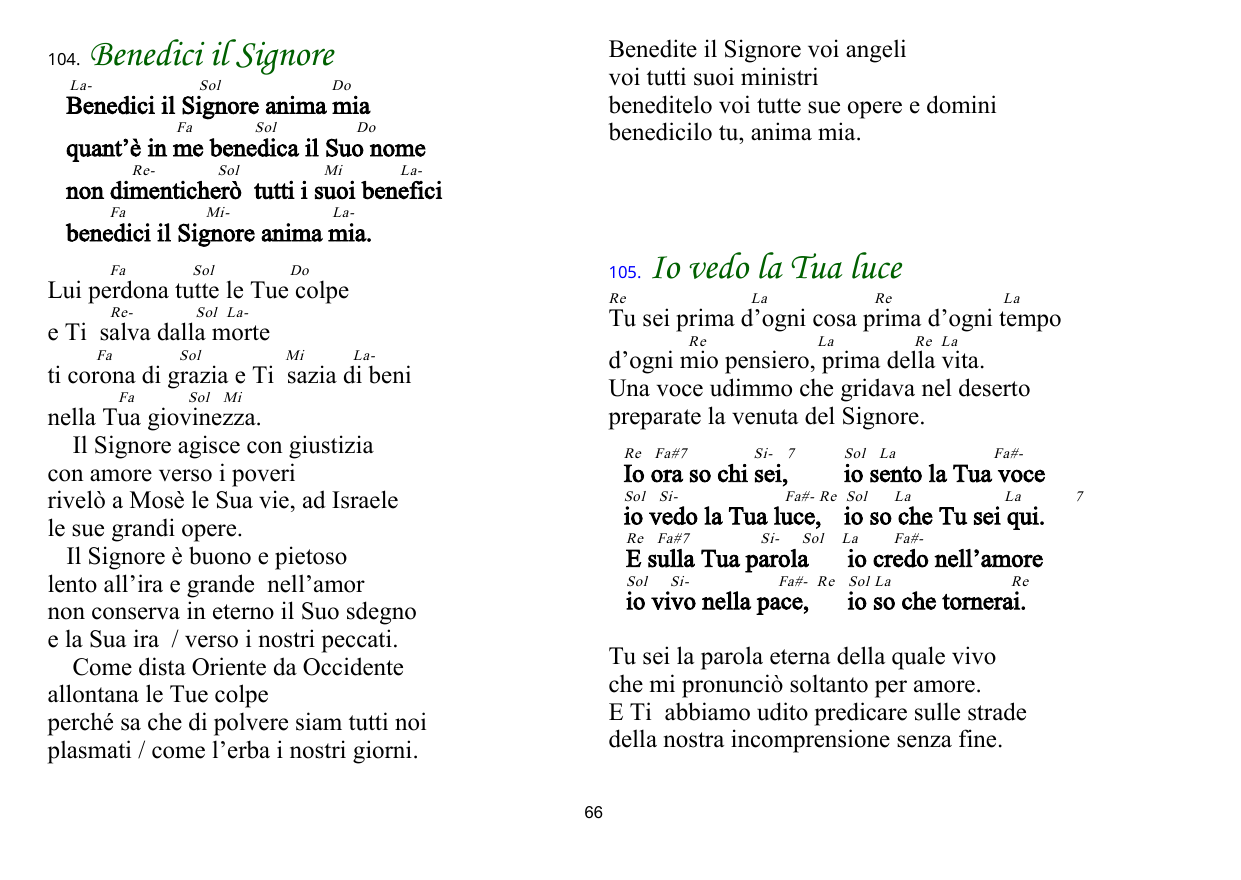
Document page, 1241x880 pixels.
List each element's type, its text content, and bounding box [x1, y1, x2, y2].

text Benedici il Signore anima mia [47, 91, 581, 119]
text Fa Sol Mi La- [47, 346, 581, 361]
text io vivo nella pace, io so che tornerai. [626, 587, 1140, 614]
text Come dista Oriente da Occidente [47, 653, 581, 681]
text Re Fa#7 Si- Sol La Fa#- [626, 529, 1140, 544]
text Re La Re La [608, 289, 1142, 304]
text d’ogni mio pensiero, prima della vita. [608, 347, 1142, 374]
text le sue grandi opere. [47, 514, 581, 542]
text E Ti abbiamo udito predicare sulle strade [608, 698, 1140, 725]
text preparate la venuta del Signore. [608, 402, 1142, 430]
text Sol Si- Fa#- Re Sol La Re [626, 572, 1140, 587]
text io vedo la Tua luce, io so che Tu sei qui. [622, 502, 1140, 529]
text Re- Sol La- [47, 304, 581, 318]
text e la Sua ira / verso i nostri peccati. [47, 625, 581, 653]
text Una voce udimmo che gridava nel deserto [608, 374, 1142, 402]
text Re- Sol Mi La- [47, 161, 581, 176]
text 105. Io vedo la Tua luce [608, 248, 1142, 289]
text benedici il Signore anima mia. [47, 219, 581, 246]
text voi tutti suoi ministri [608, 63, 1142, 91]
text rivelò a Mosè le Sua vie, ad Israele [47, 487, 581, 514]
text non conserva in eterno il Suo sdegno [47, 597, 581, 625]
text Sol Si- Fa#- Re Sol La La 7 [622, 487, 1140, 502]
text che mi pronunciò soltanto per amore. [608, 670, 1142, 698]
text perché sa che di polvere siam tutti noi [47, 708, 581, 736]
text quant’è in me benedica il Suo nome [47, 134, 581, 161]
text Tu sei la parola eterna della quale vivo [608, 642, 1142, 670]
text ti corona di grazia e Ti sazia di beni [47, 361, 581, 389]
text plasmati / come l’erba i nostri giorni. [47, 736, 581, 764]
text con amore verso i poveri [47, 459, 581, 487]
text Fa Sol Do [47, 119, 581, 134]
text Benedite il Signore voi angeli [608, 35, 1142, 63]
text lento all’ira e grande nell’amor [47, 570, 581, 597]
text Lui perdona tutte le Tue colpe [47, 276, 581, 304]
text E sulla Tua parola io credo nell’amore [626, 544, 1140, 572]
text Fa Sol Mi [47, 389, 581, 403]
subtitle Io ora so chi sei, io sento la Tua voce [622, 459, 1140, 487]
text allontana le Tue colpe [47, 681, 581, 708]
text Il Signore è buono e pietoso [47, 542, 581, 570]
text La- Sol Do [47, 76, 581, 91]
text Fa Sol Do [47, 261, 581, 276]
text beneditelo voi tutte sue opere e domini [608, 91, 1142, 118]
text 104. Benedici il Signore [47, 35, 579, 76]
text nella Tua giovinezza. [47, 403, 581, 431]
text Re Fa#7 Si- 7 Sol La Fa#- [622, 444, 1140, 459]
text Il Signore agisce con giustizia [47, 431, 581, 459]
text e Ti salva dalla morte [47, 318, 581, 346]
text Re La Re La [608, 332, 1142, 347]
text benedicilo tu, anima mia. [608, 118, 1142, 146]
text Fa Mi- La- [47, 204, 581, 219]
text non dimenticherò tutti i suoi benefici [47, 176, 581, 204]
text Tu sei prima d’ogni cosa prima d’ogni tempo [608, 304, 1142, 332]
text della nostra incomprensione senza fine. [608, 725, 1140, 753]
